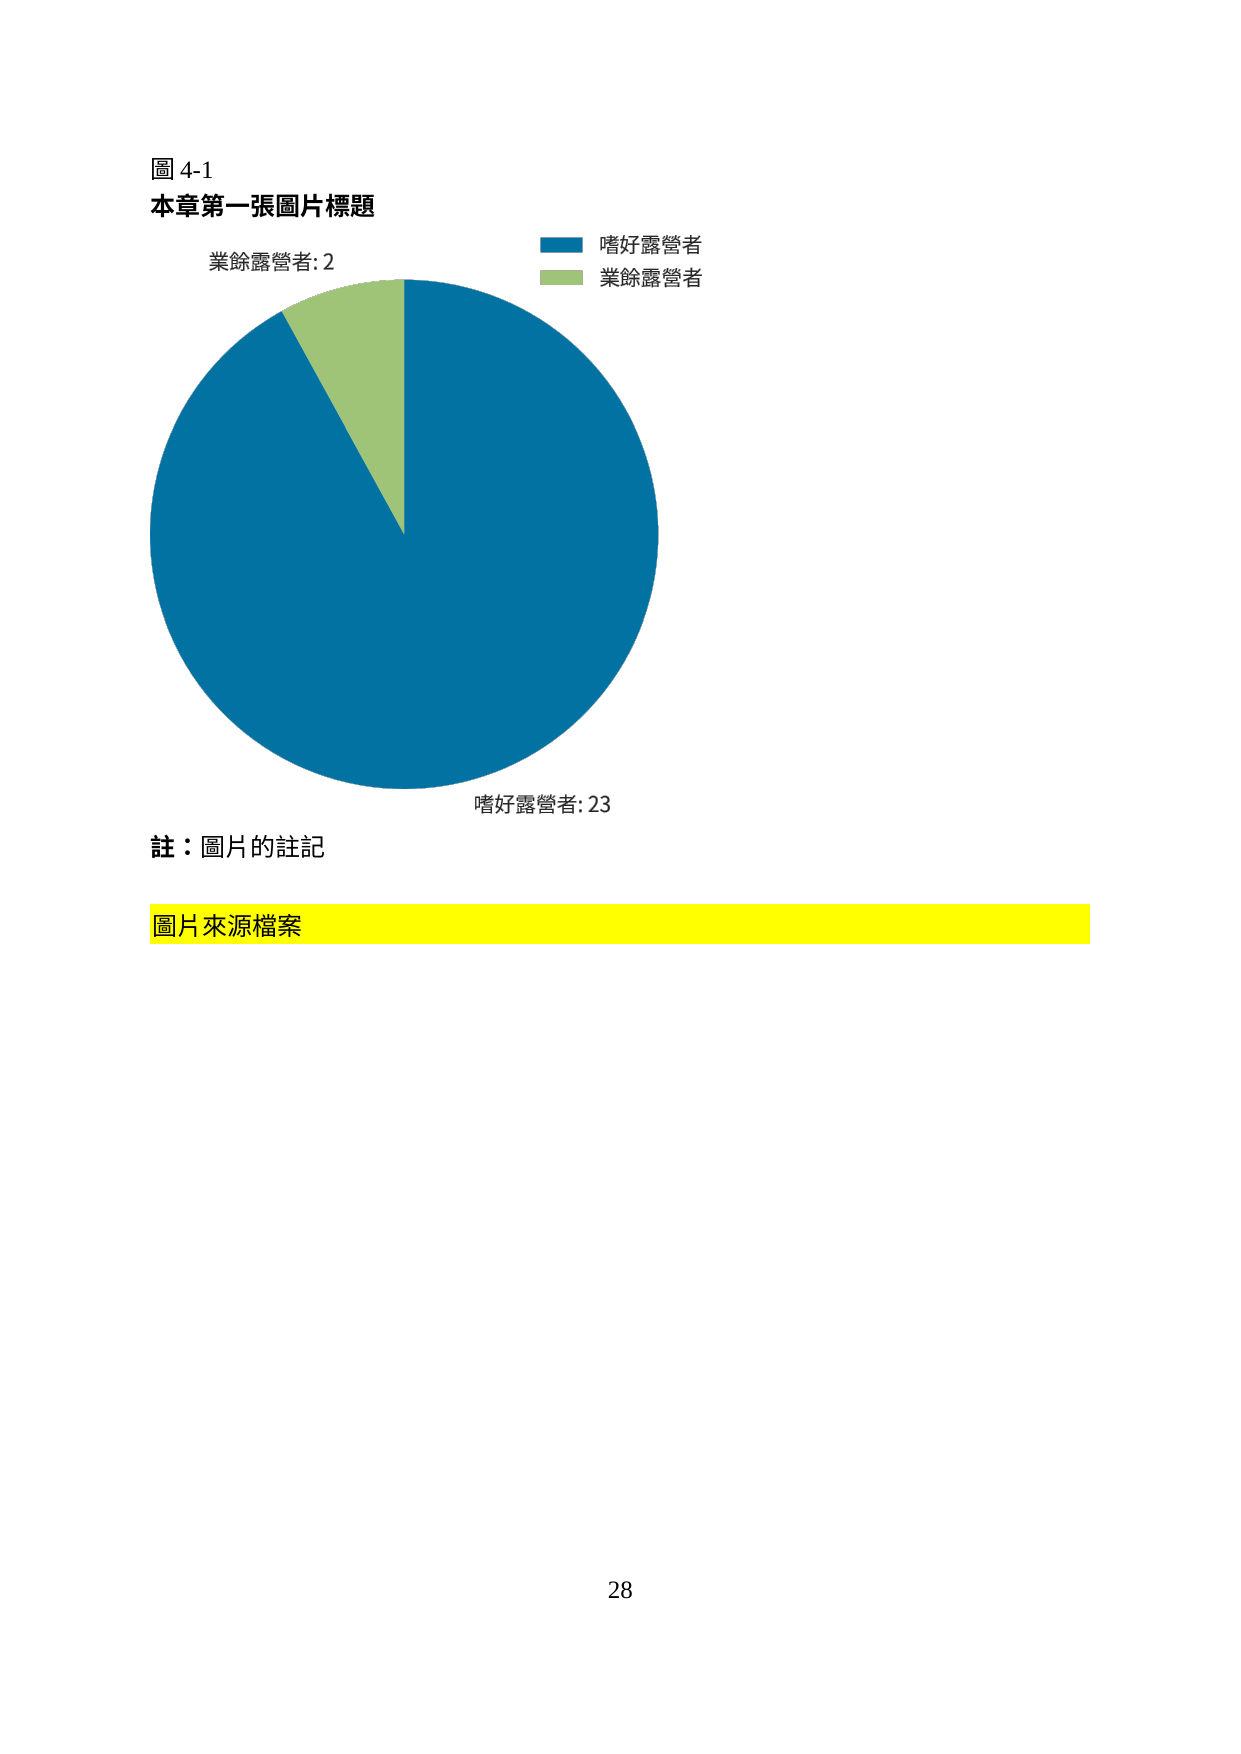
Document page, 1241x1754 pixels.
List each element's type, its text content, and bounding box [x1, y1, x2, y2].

picture [150, 235, 702, 814]
text 註：圖片的註記 [150, 828, 1090, 864]
text 圖片來源檔案 [150, 904, 1090, 944]
text 圖4-1 本章第一張圖片標題 [150, 150, 1090, 222]
